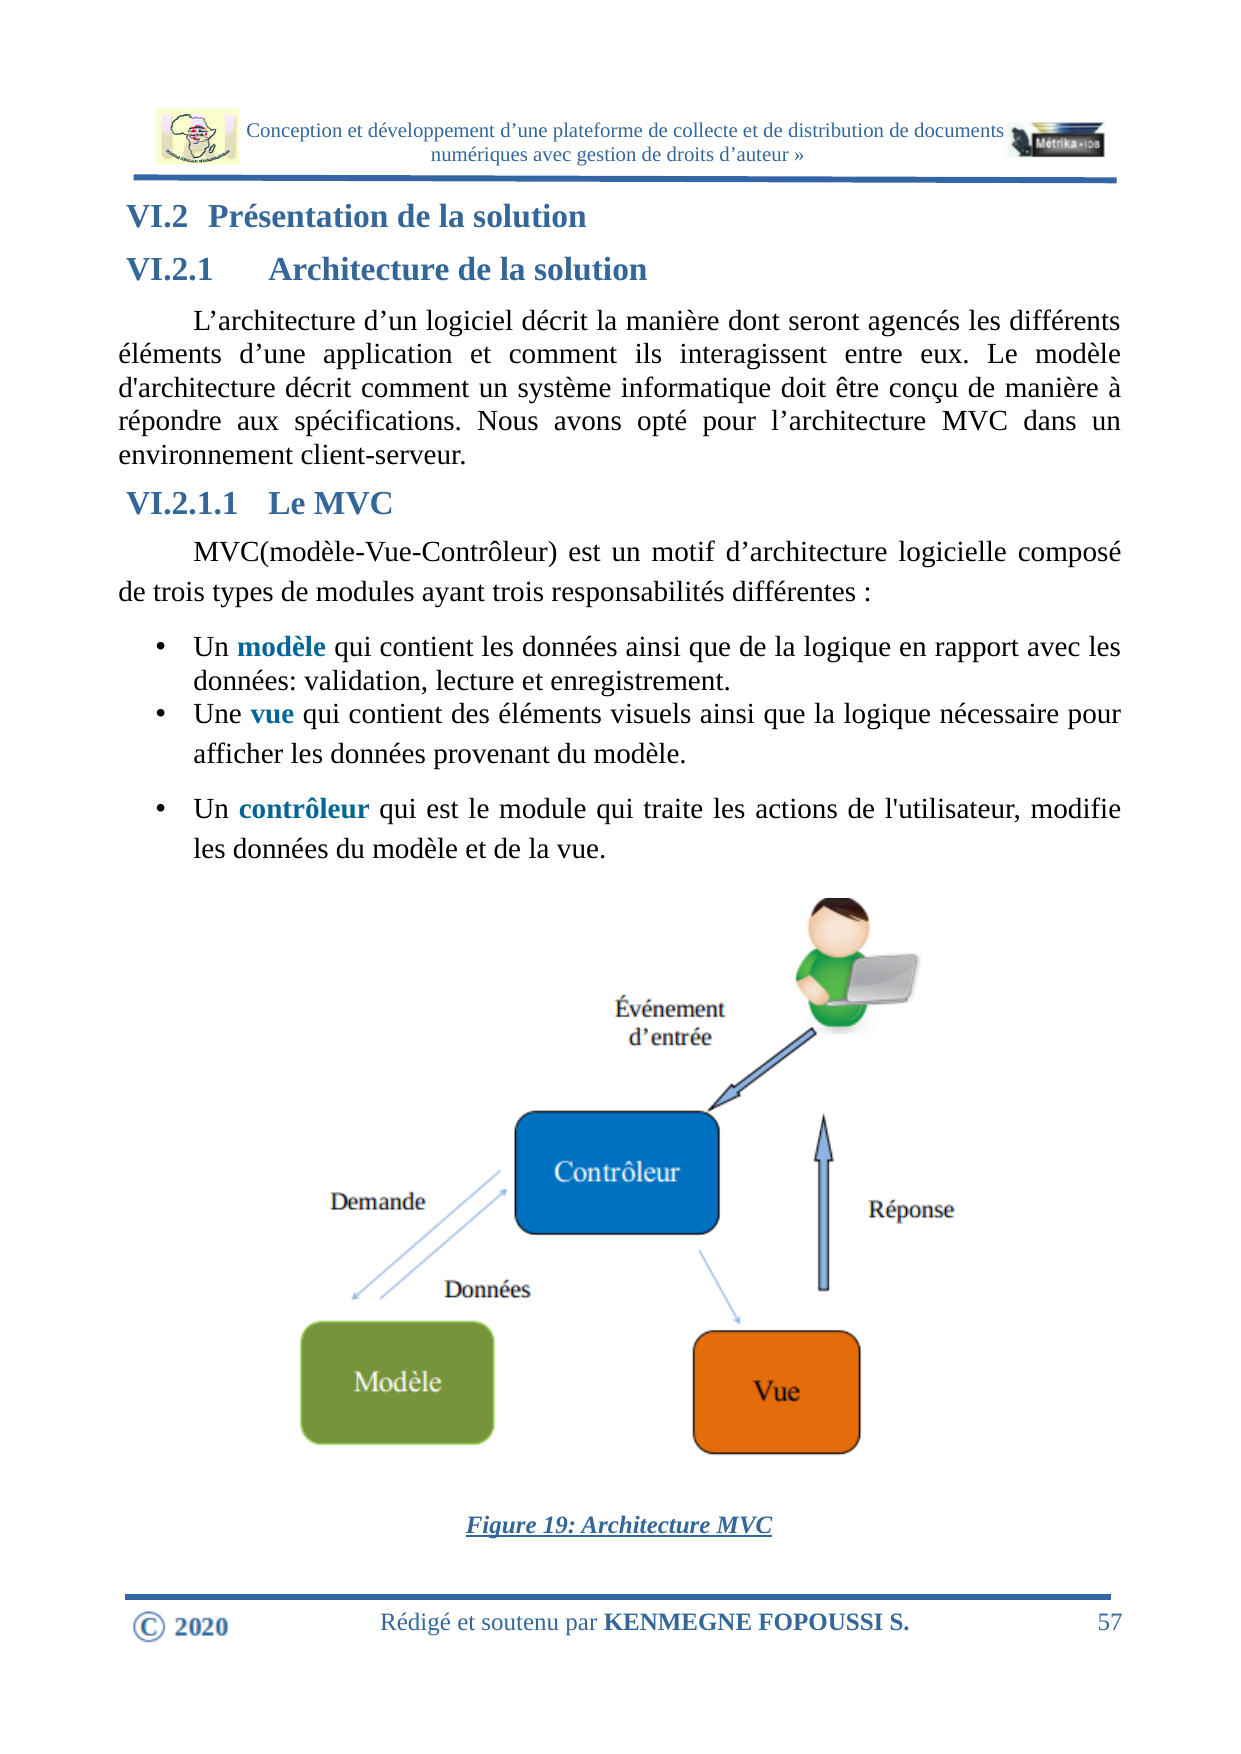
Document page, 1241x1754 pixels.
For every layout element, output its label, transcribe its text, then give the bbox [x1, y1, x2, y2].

picture [1003, 116, 1109, 160]
picture [274, 898, 967, 1470]
subtitle Le MVC [118, 483, 1122, 521]
text Figure 19: Architecture MVC [274, 1510, 966, 1539]
subtitle Architecture de la solution [118, 249, 1122, 288]
text L’architecture d’un logiciel décrit la manière dont seront agencés les différents éléments d’une application et comment ils interagissent entre eux. Le modèle d'architecture décrit comment un système informatique doit être conçu de manière à répondre aux spécifications. Nous avons opté pour l’architecture MVC dans un environnement client-serveur. [118, 303, 1122, 470]
text MVC(modèle-Vue-Contrôleur) est un motif d’architecture logicielle composé de trois types de modules ayant trois responsabilités différentes : [118, 534, 1122, 608]
list Un modèle qui contient les données ainsi que de la logique en rapport avec les données: validation, lecture et enregistrement. [156, 629, 1122, 696]
list Un contrôleur qui est le module qui traite les actions de l'utilisateur, modifie les données du modèle et de la vue. [156, 791, 1122, 865]
subtitle Présentation de la solution [118, 196, 1122, 234]
list Une vue qui contient des éléments visuels ainsi que la logique nécessaire pour afficher les données provenant du modèle. [156, 696, 1122, 770]
picture [126, 1604, 231, 1647]
picture [154, 107, 241, 166]
